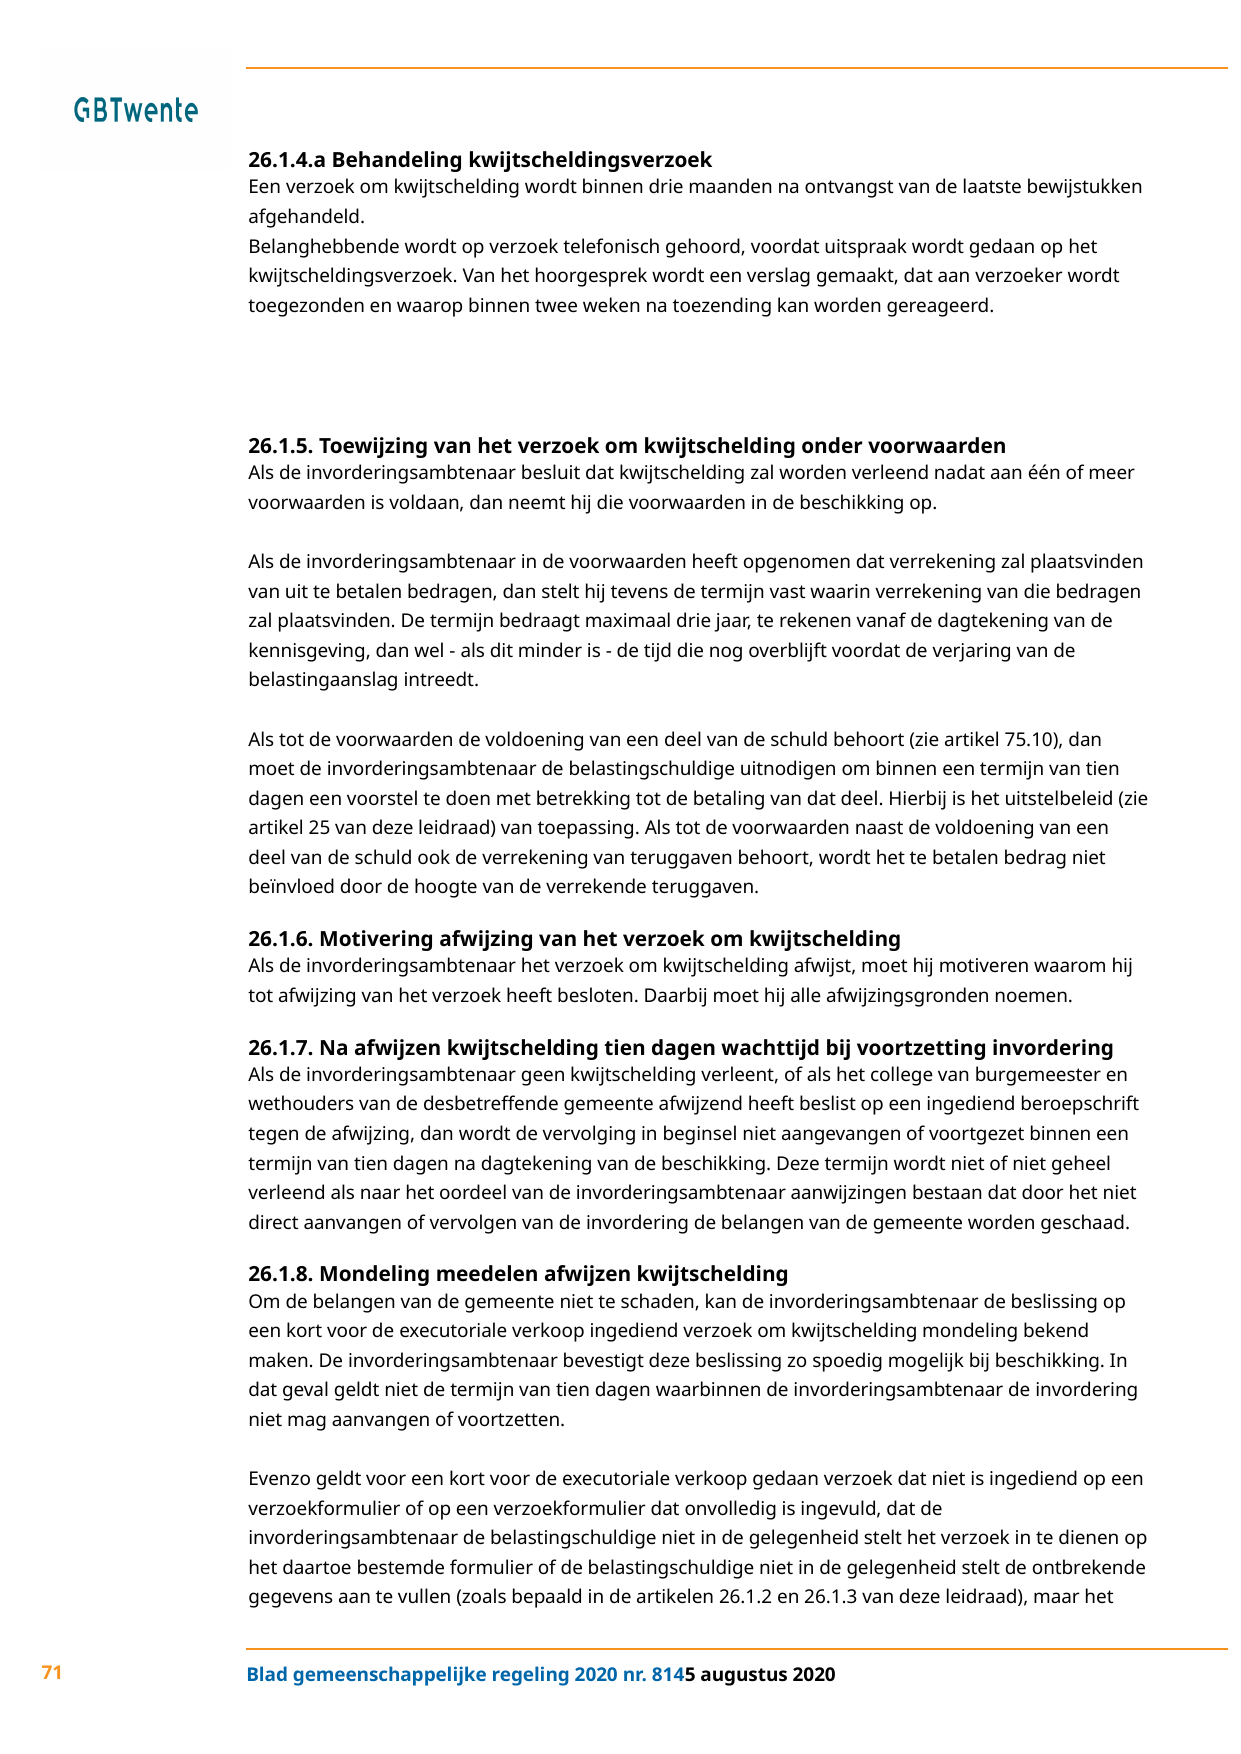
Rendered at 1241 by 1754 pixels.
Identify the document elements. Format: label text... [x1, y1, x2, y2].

text Als de invorderingsambtenaar geen kwijtschelding verleent, of als het college van burgemeester en wethouders van de desbetreffende gemeente afwijzend heeft beslist op een ingediend beroepschrift tegen de afwijzing, dan wordt de vervolging in beginsel niet aangevangen of voortgezet binnen een termijn van tien dagen na dagtekening van de beschikking. Deze termijn wordt niet of niet geheel verleend als naar het oordeel van de invorderingsambtenaar aanwijzingen bestaan dat door het niet direct aanvangen of vervolgen van de invordering de belangen van de gemeente worden geschaad. [248, 1061, 1152, 1235]
text 26.1.5. Toewijzing van het verzoek om kwijtschelding onder voorwaarden [248, 431, 1152, 459]
text Een verzoek om kwijtschelding wordt binnen drie maanden na ontvangst van de laatste bewijstukken afgehandeld. [248, 174, 1152, 229]
text Als de invorderingsambtenaar in de voorwaarden heeft opgenomen dat verrekening zal plaatsvinden van uit te betalen bedragen, dan stelt hij tevens de termijn vast waarin verrekening van die bedragen zal plaatsvinden. De termijn bedraagt maximaal drie jaar, te rekenen vanaf de dagtekening van de kennisgeving, dan wel - als dit minder is - de tijd die nog overblijft voordat de verjaring van de belastingaanslag intreedt. [248, 548, 1152, 692]
text Als de invorderingsambtenaar besluit dat kwijtschelding zal worden verleend nadat aan één of meer voorwaarden is voldaan, dan neemt hij die voorwaarden in de beschikking op. [248, 459, 1152, 515]
text Belanghebbende wordt op verzoek telefonisch gehoord, voordat uitspraak wordt gedaan op het kwijtscheldingsverzoek. Van het hoorgesprek wordt een verslag gemaakt, dat aan verzoeker wordt toegezonden en waarop binnen twee weken na toezending kan worden gereageerd. [248, 233, 1152, 318]
text 26.1.6. Motivering afwijzing van het verzoek om kwijtschelding [248, 924, 1152, 953]
text Als tot de voorwaarden de voldoening van een deel van de schuld behoort (zie artikel 75.10), dan moet de invorderingsambtenaar de belastingschuldige uitnodigen om binnen een termijn van tien dagen een voorstel te doen met betrekking tot de betaling van dat deel. Hierbij is het uitstelbeleid (zie artikel 25 van deze leidraad) van toepassing. Als tot de voorwaarden naast de voldoening van een deel van de schuld ook de verrekening van teruggaven behoort, wordt het te betalen bedrag niet beïnvloed door de hoogte van de verrekende teruggaven. [248, 726, 1152, 899]
text Om de belangen van de gemeente niet te schaden, kan de invorderingsambtenaar de beslissing op een kort voor de executoriale verkoop ingediend verzoek om kwijtschelding mondeling bekend maken. De invorderingsambtenaar bevestigt deze beslissing zo spoedig mogelijk bij beschikking. In dat geval geldt niet de termijn van tien dagen waarbinnen de invorderingsambtenaar de invordering niet mag aanvangen of voortzetten. [248, 1288, 1152, 1432]
text Als de invorderingsambtenaar het verzoek om kwijtschelding afwijst, moet hij motiveren waarom hij tot afwijzing van het verzoek heeft besloten. Daarbij moet hij alle afwijzingsgronden noemen. [248, 953, 1152, 1008]
text Evenzo geldt voor een kort voor de executoriale verkoop gedaan verzoek dat niet is ingediend op een verzoekformulier of op een verzoekformulier dat onvolledig is ingevuld, dat de invorderingsambtenaar de belastingschuldige niet in de gelegenheid stelt het verzoek in te dienen op het daartoe bestemde formulier of de belastingschuldige niet in de gelegenheid stelt de ontbrekende gegevens aan te vullen (zoals bepaald in de artikelen 26.1.2 en 26.1.3 van deze leidraad), maar het [248, 1465, 1152, 1609]
text 26.1.7. Na afwijzen kwijtschelding tien dagen wachttijd bij voortzetting invordering [248, 1033, 1152, 1061]
text 26.1.4.a Behandeling kwijtscheldingsverzoek [248, 145, 1152, 174]
text 26.1.8. Mondeling meedelen afwijzen kwijtschelding [248, 1259, 1152, 1288]
picture [41, 47, 231, 172]
